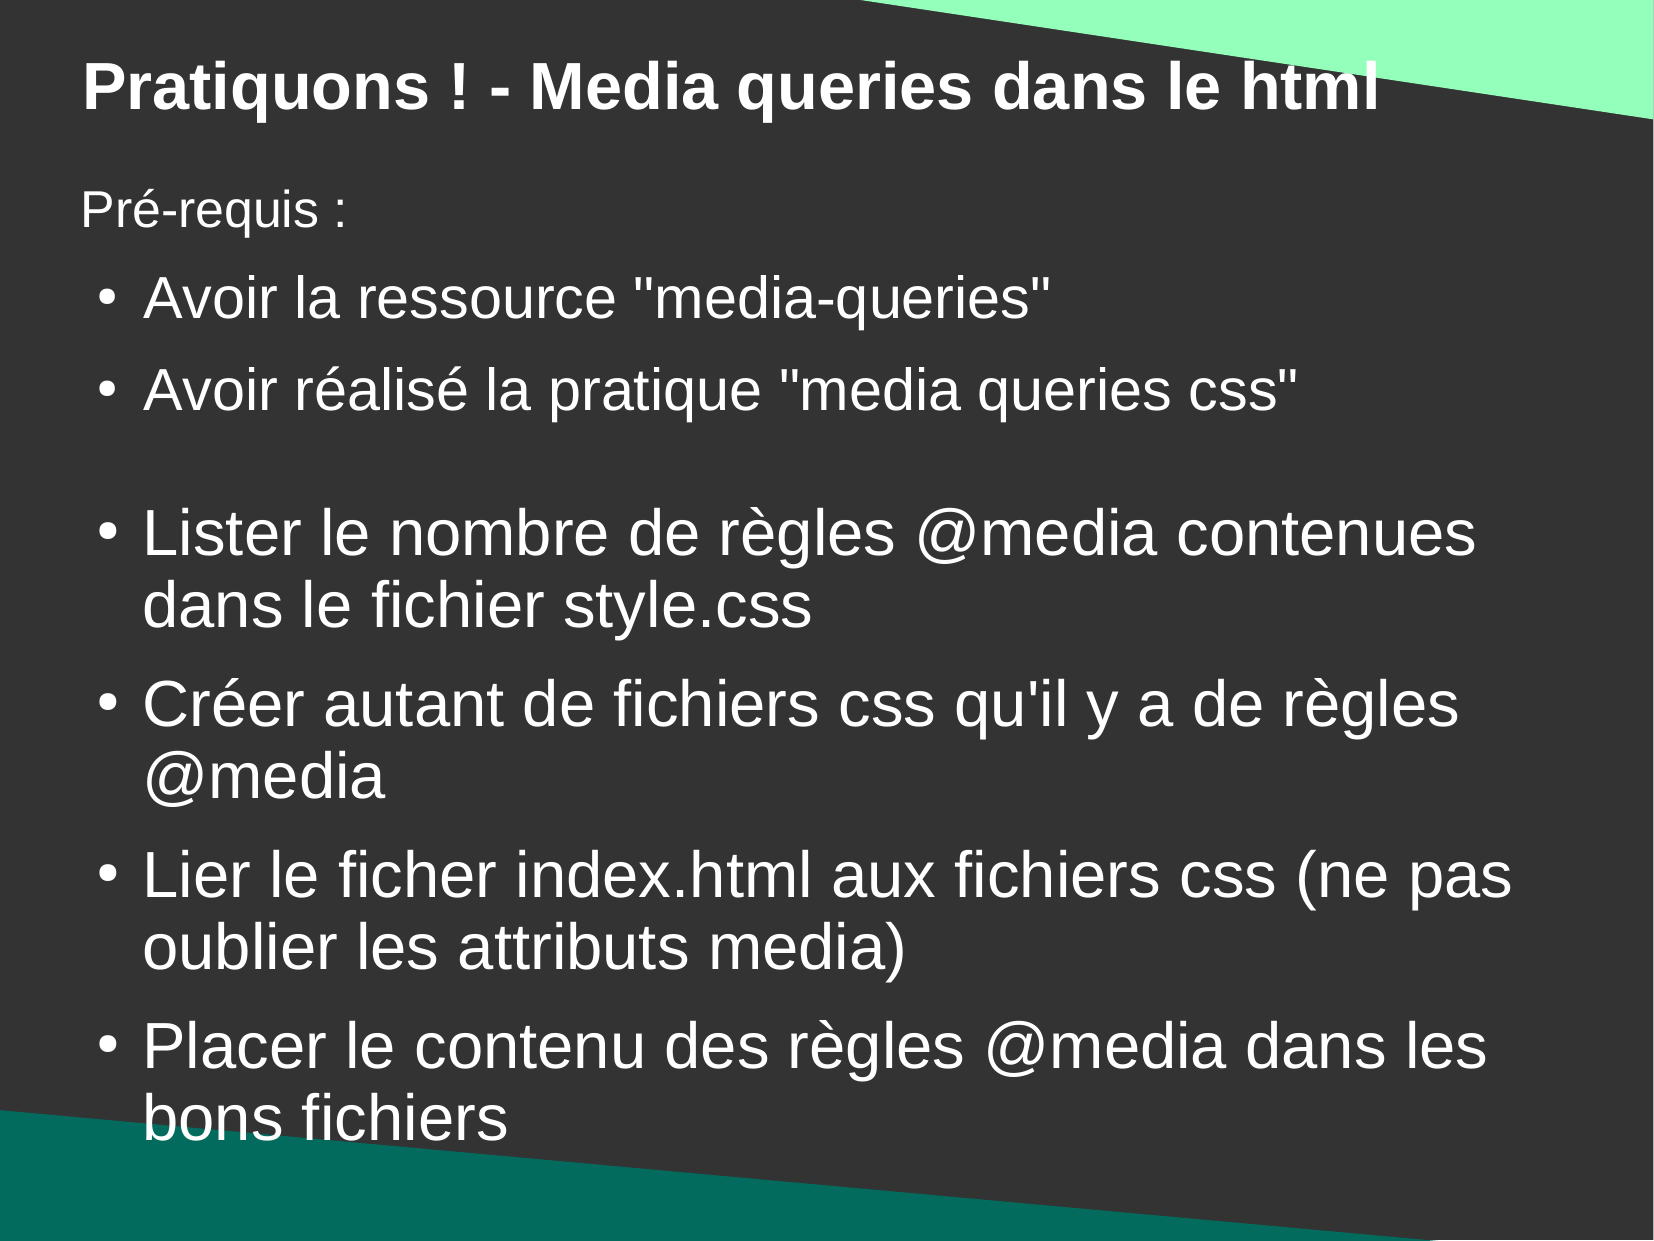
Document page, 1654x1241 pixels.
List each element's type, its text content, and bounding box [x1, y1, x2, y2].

list Pré-requis : Avoir la ressource "media-queries" Avoir réalisé la pratique "media queries css" [80, 180, 1620, 426]
text_box [860, 0, 1654, 120]
list Lister le nombre de règles @media contenues dans le fichier style.css Créer autant de fichiers css qu'il y a de règles @media Lier le ficher index.html aux fichiers css (ne pas oublier les attributs media) Placer le contenu des règles @media dans les bons fichiers [80, 496, 1605, 1158]
title Pratiquons ! - Media queries dans le html [82, 49, 1571, 152]
